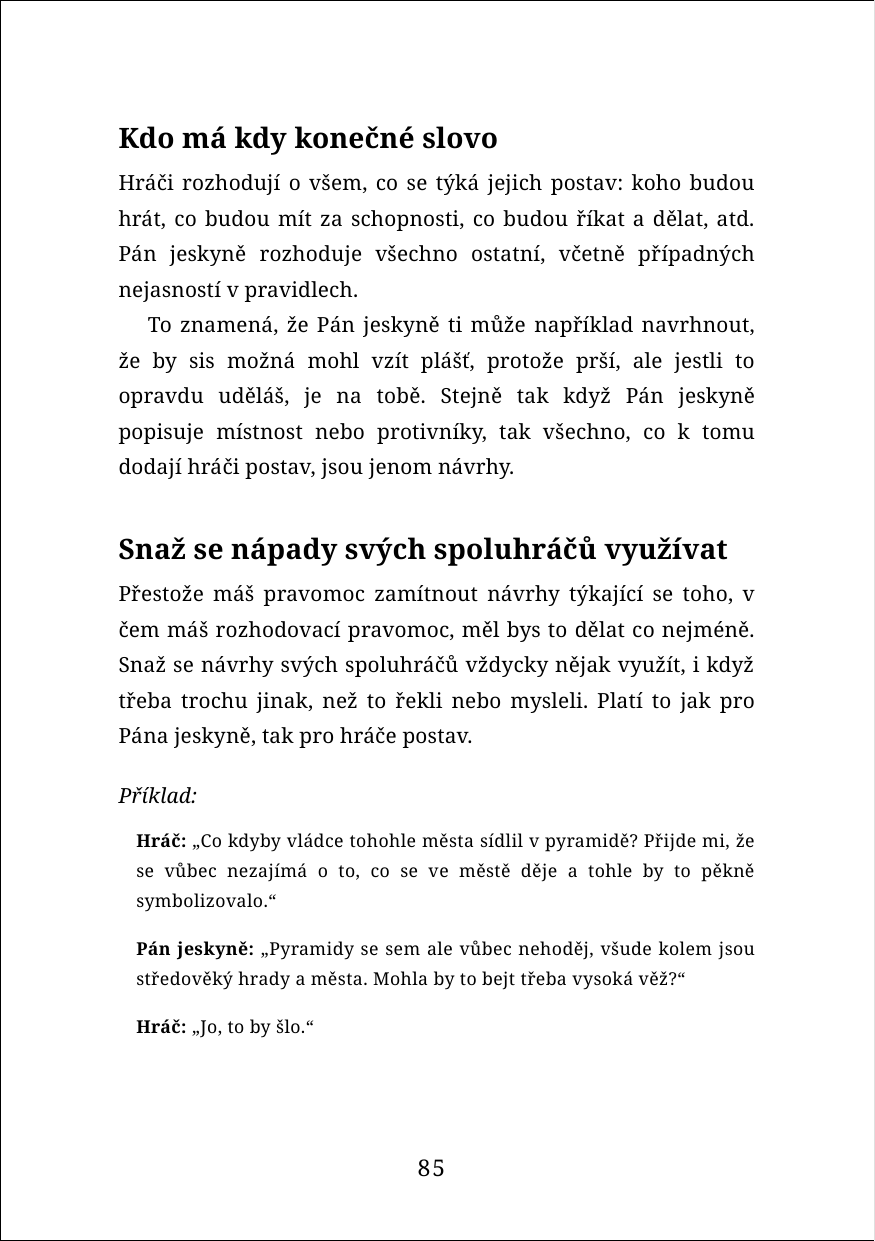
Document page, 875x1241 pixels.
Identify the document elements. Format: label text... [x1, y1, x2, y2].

text Hráč: „Co kdyby vládce tohohle města sídlil v pyramidě? Přijde mi, že se vůbec nezajímá o to, co se ve městě děje a tohle by to pěkně symbolizovalo.“ [136, 828, 756, 913]
text Hráči rozhodují o všem, co se týká jejich postav: koho budou hrát, co budou mít za schopnosti, co budou říkat a dělat, atd. Pán jeskyně rozhoduje všechno ostatní, včetně případných nejasností v pravidlech. To znamená, že Pán jeskyně ti může například navrhnout, že by sis možná mohl vzít plášť, protože prší, ale jestli to opravdu uděláš, je na tobě. Stejně tak když Pán jeskyně popisuje místnost nebo protivníky, tak všechno, co k tomu dodají hráči postav, jsou jenom návrhy. [118, 168, 756, 481]
text Hráč: „Jo, to by šlo.“ [136, 1014, 756, 1039]
subtitle Kdo má kdy konečné slovo [118, 118, 756, 157]
text Pán jeskyně: „Pyramidy se sem ale vůbec nehoděj, všude kolem jsou středověký hrady a města. Mohla by to bejt třeba vysoká věž?“ [136, 936, 756, 991]
text Přestože máš pravomoc zamítnout návrhy týkající se toho, v čem máš rozhodovací pravomoc, měl bys to dělat co nejméně. Snaž se návrhy svých spoluhráčů vždycky nějak využít, i když třeba trochu jinak, než to řekli nebo mysleli. Platí to jak pro Pána jeskyně, tak pro hráče postav. [118, 579, 756, 750]
subtitle Snaž se nápady svých spoluhráčů využívat [118, 529, 756, 568]
text Příklad: [118, 781, 756, 809]
